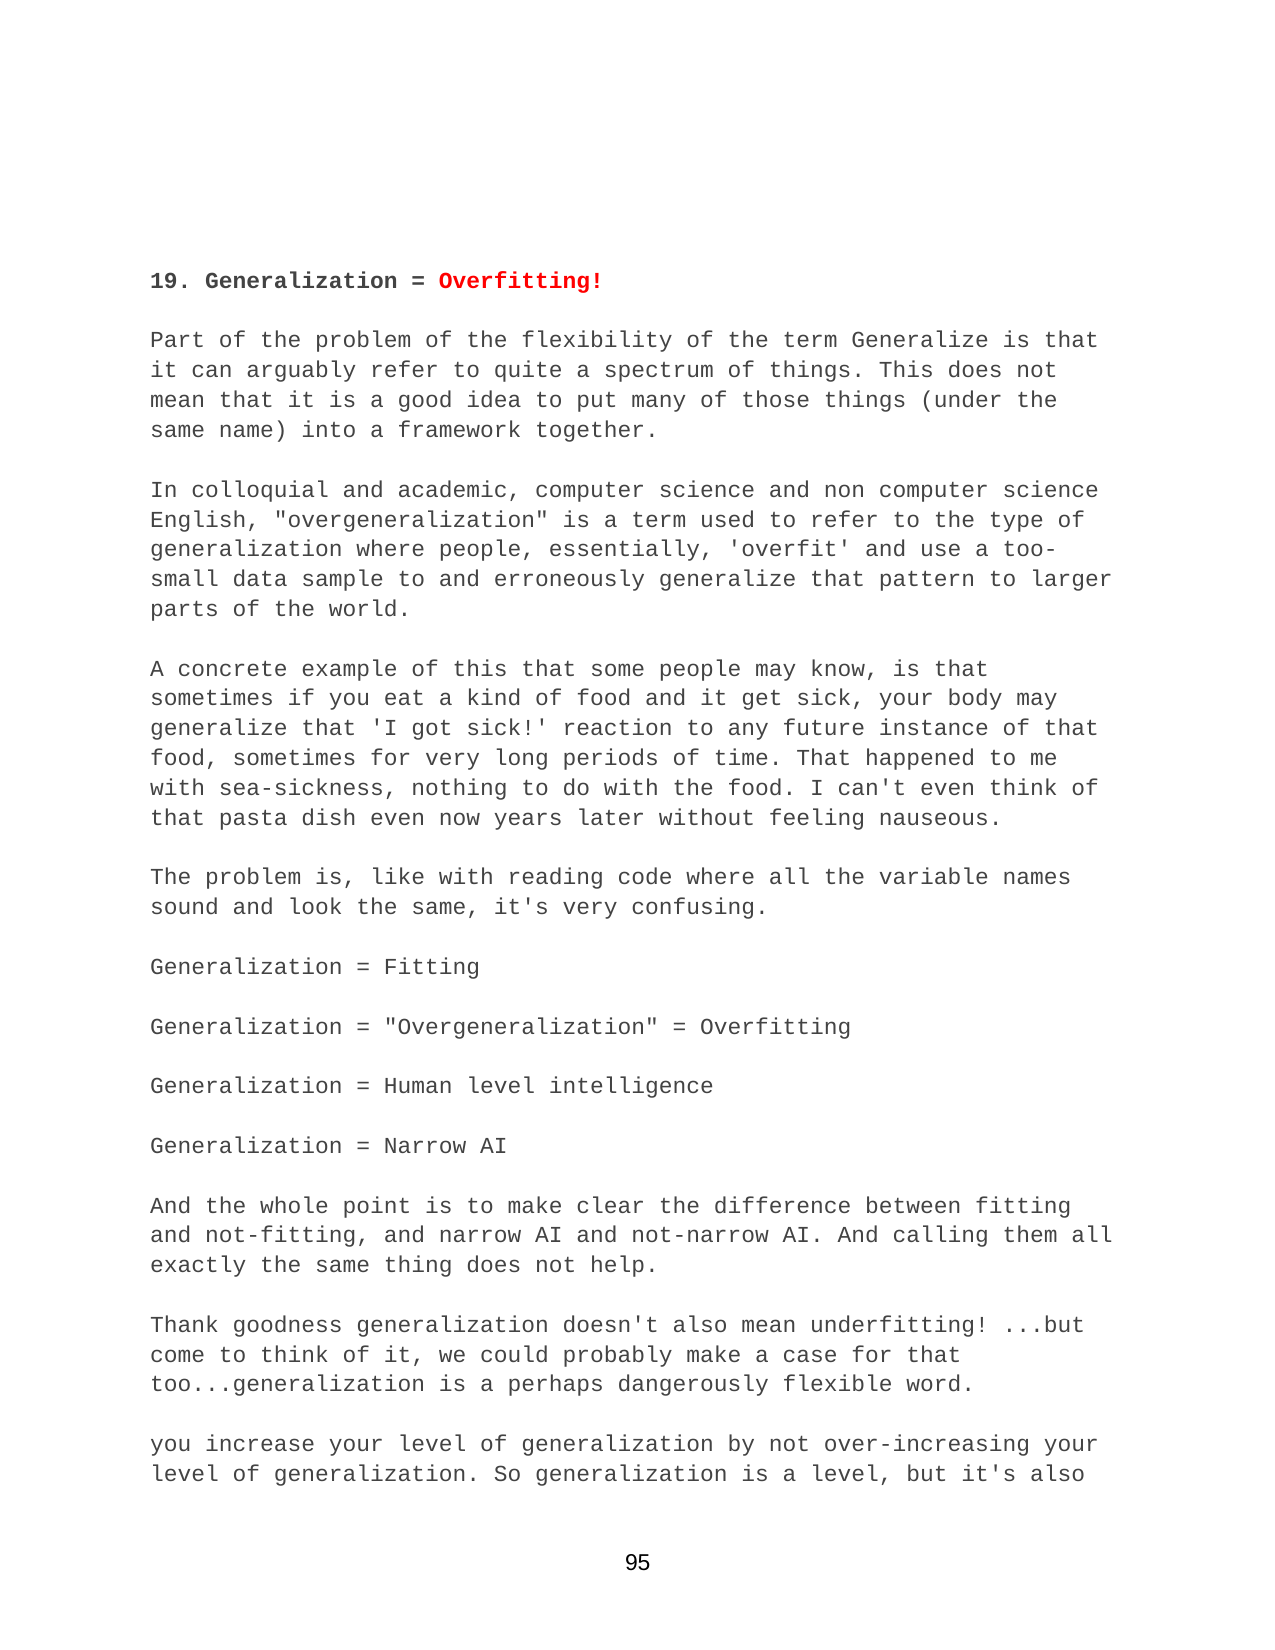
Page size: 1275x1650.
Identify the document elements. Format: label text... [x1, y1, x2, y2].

text Generalization = Human level intelligence [150, 1075, 1125, 1101]
text Generalization = "Overgeneralization" = Overfitting [150, 1015, 1125, 1041]
text Part of the problem of the flexibility of the term Generalize is that it can arguably refer to quite a spectrum of things. This does not mean that it is a good idea to put many of those things (under the same name) into a framework together. [150, 329, 1125, 444]
text The problem is, like with reading code where all the variable names sound and look the same, it's very confusing. [150, 865, 1125, 921]
text In colloquial and academic, computer science and non computer science English, "overgeneralization" is a term used to refer to the type of generalization where people, essentially, 'overfit' and use a too-small data sample to and erroneously generalize that pattern to larger parts of the world. [150, 478, 1125, 623]
text Thank goodness generalization doesn't also mean underfitting! ...but come to think of it, we could probably make a case for that too...generalization is a perhaps dangerously flexible word. [150, 1313, 1125, 1399]
text And the whole point is to make clear the difference between fitting and not-fitting, and narrow AI and not-narrow AI. And calling them all exactly the same thing does not help. [150, 1194, 1125, 1279]
text 19. Generalization = Overfitting! [150, 269, 1125, 295]
text Generalization = Narrow AI [150, 1134, 1125, 1160]
text Generalization = Fitting [150, 955, 1125, 981]
text you increase your level of generalization by not over-increasing your level of generalization. So generalization is a level, but it's also [150, 1432, 1125, 1488]
text A concrete example of this that some people may know, is that sometimes if you eat a kind of food and it get sick, your body may generalize that 'I got sick!' reaction to any future instance of that food, sometimes for very long periods of time. That happened to me with sea-sickness, nothing to do with the food. I can't even think of that pasta dish even now years later without feeling nauseous. [150, 657, 1125, 832]
